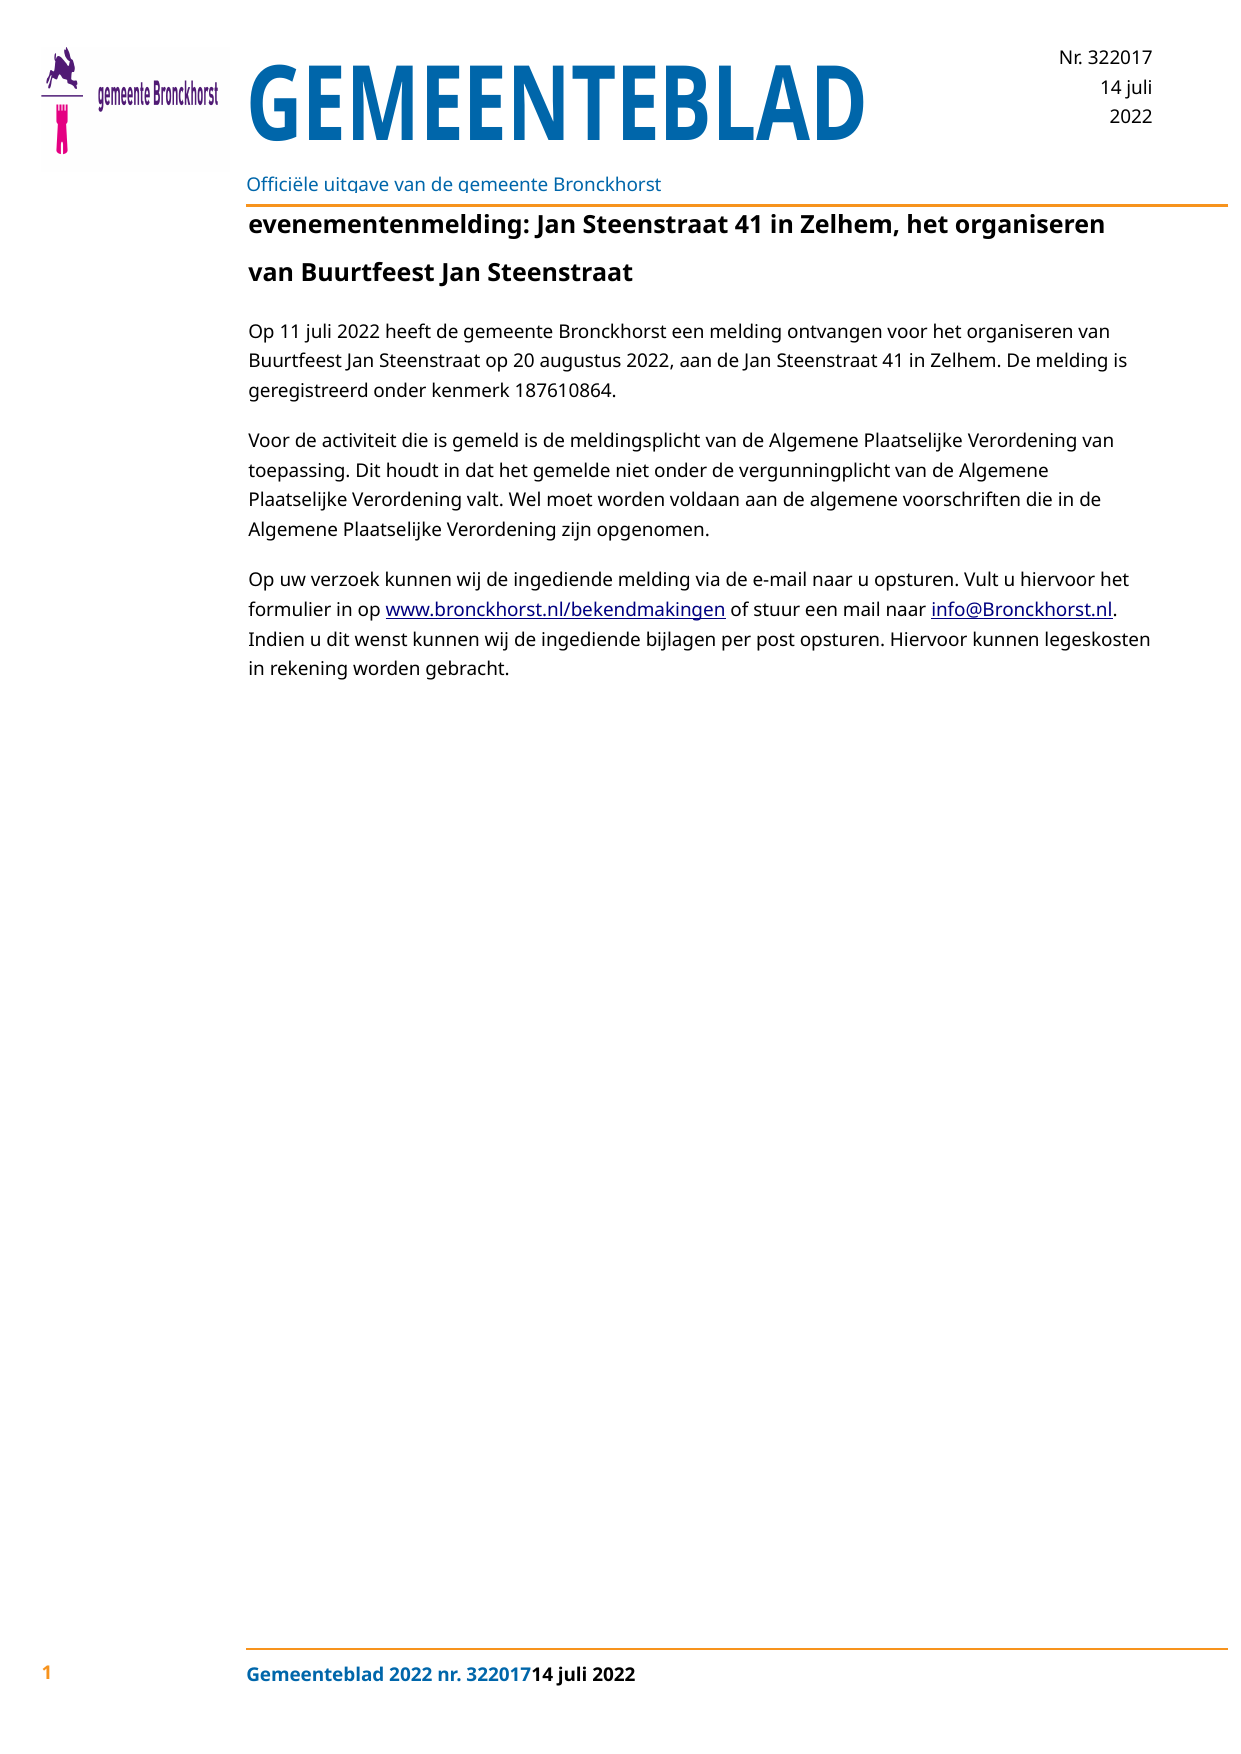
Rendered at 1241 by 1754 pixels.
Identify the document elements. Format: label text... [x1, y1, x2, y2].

text evenementenmelding: Jan Steenstraat 41 in Zelhem, het organiseren van Buurtfeest Jan Steenstraat [248, 207, 1152, 288]
text Op uw verzoek kunnen wij de ingediende melding via de e-mail naar u opsturen. Vult u hiervoor het formulier in op www.bronckhorst.nl/bekendmakingen of stuur een mail naar info@Bronckhorst.nl. Indien u dit wenst kunnen wij de ingediende bijlagen per post opsturen. Hiervoor kunnen legeskosten in rekening worden gebracht. [248, 567, 1152, 681]
text Voor de activiteit die is gemeld is de meldingsplicht van de Algemene Plaatselijke Verordening van toepassing. Dit houdt in dat het gemelde niet onder de vergunningplicht van de Algemene Plaatselijke Verordening valt. Wel moet worden voldaan aan de algemene voorschriften die in de Algemene Plaatselijke Verordening zijn opgenomen. [248, 427, 1152, 542]
picture [41, 47, 231, 172]
text Op 11 juli 2022 heeft de gemeente Bronckhorst een melding ontvangen voor het organiseren van Buurtfeest Jan Steenstraat op 20 augustus 2022, aan de Jan Steenstraat 41 in Zelhem. De melding is geregistreerd onder kenmerk 187610864. [248, 318, 1152, 403]
